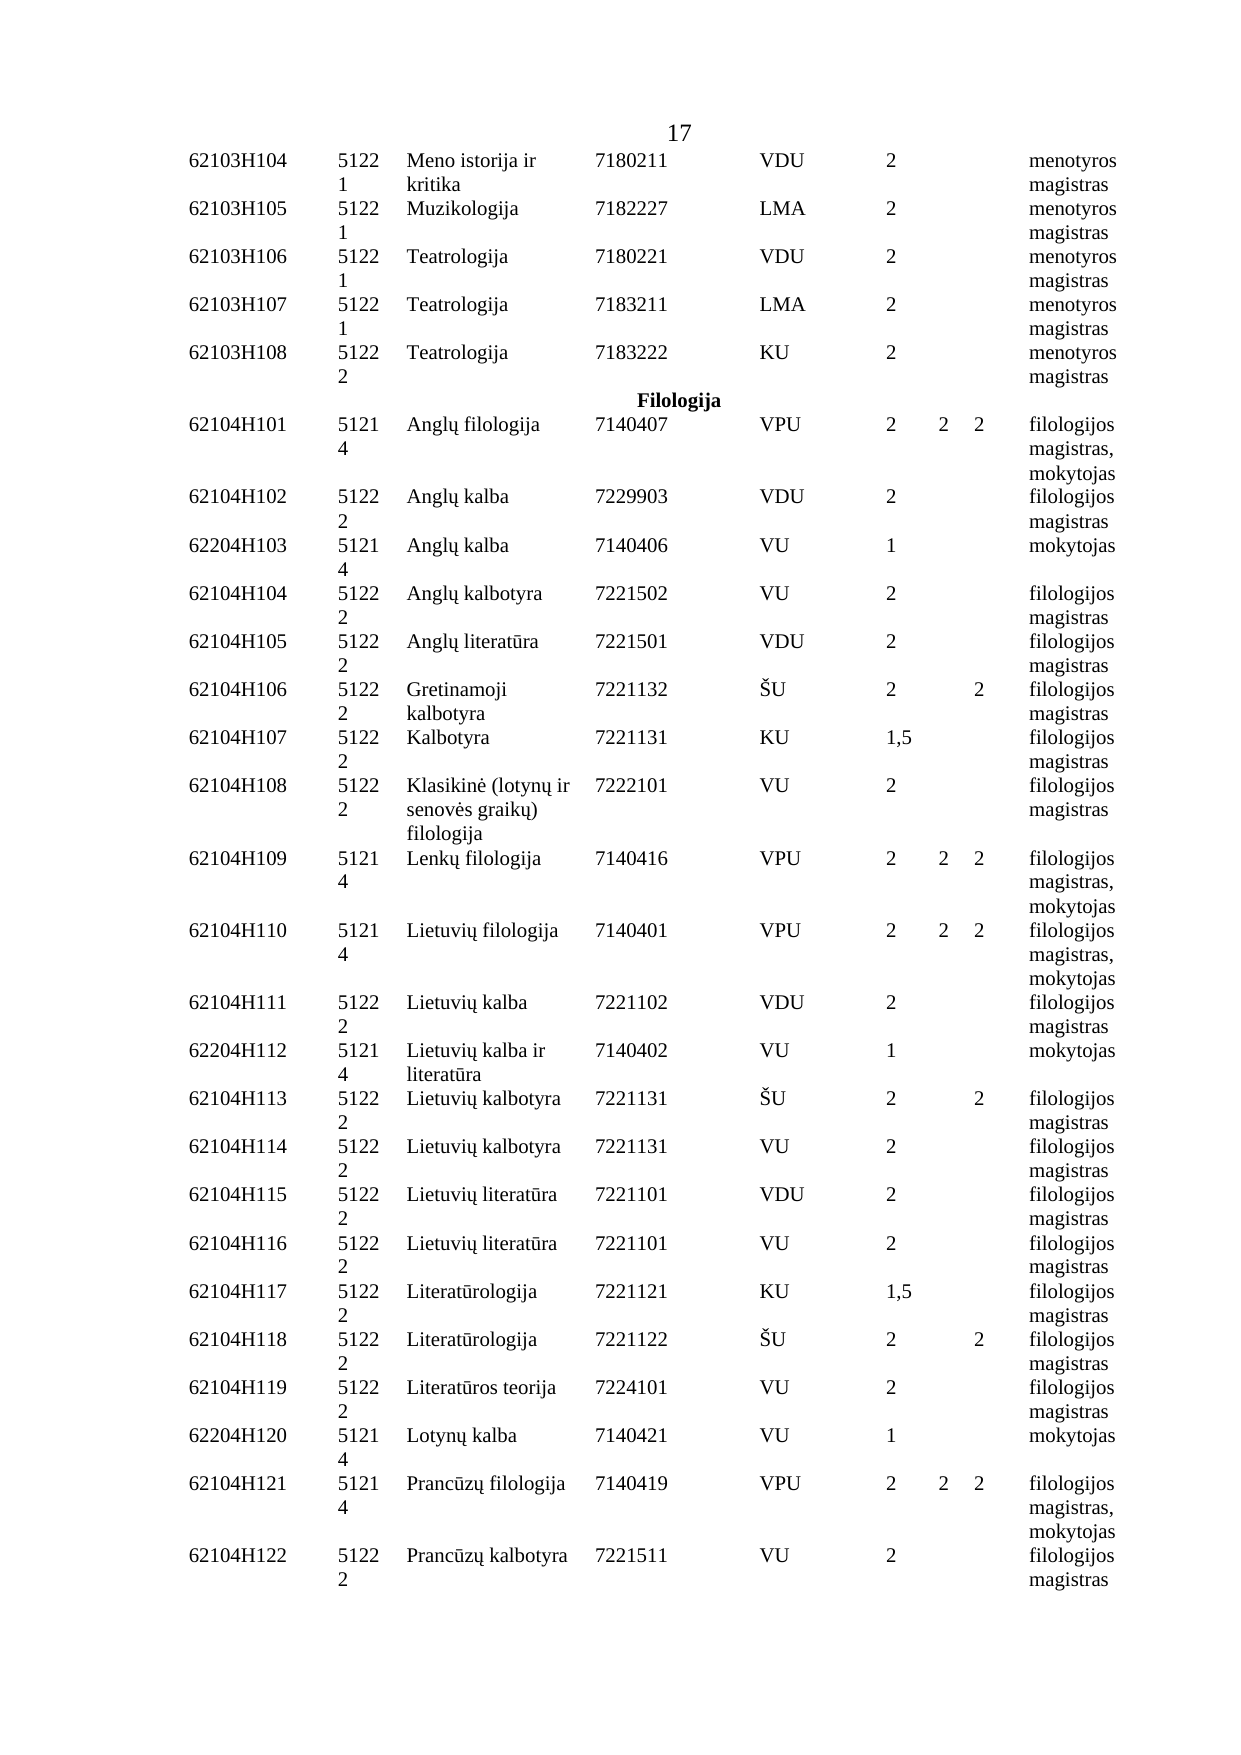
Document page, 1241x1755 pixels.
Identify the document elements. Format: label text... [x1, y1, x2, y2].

table_cell ŠU [748, 1086, 874, 1134]
table_cell Prancūzų kalbotyra [395, 1543, 583, 1591]
table_cell 62204H103 [177, 533, 326, 581]
table_cell 51222 [326, 1230, 395, 1278]
table_cell Filologija [177, 388, 1181, 412]
table_cell 7183211 [584, 292, 748, 340]
table_cell 7140402 [584, 1038, 748, 1086]
table_cell 7140421 [584, 1423, 748, 1471]
table_cell [927, 1279, 963, 1327]
table_cell 62104H122 [177, 1543, 326, 1591]
table_cell VDU [748, 148, 874, 196]
table_cell 7221132 [584, 677, 748, 725]
table_cell 62104H119 [177, 1375, 326, 1423]
table_cell [927, 1423, 963, 1471]
table_cell 7180221 [584, 244, 748, 292]
table_cell 2 [927, 412, 963, 484]
table_cell [963, 1134, 1018, 1182]
table_cell [927, 581, 963, 629]
table_cell 7140416 [584, 845, 748, 918]
table_cell 2 [963, 412, 1018, 484]
table_cell 7140401 [584, 918, 748, 990]
table_cell 7140407 [584, 412, 748, 484]
table_cell 2 [875, 485, 927, 533]
table_cell 62104H107 [177, 725, 326, 773]
table_cell Lenkų filologija [395, 845, 583, 918]
table_cell filologijos magistras [1018, 1375, 1181, 1423]
table_cell [963, 990, 1018, 1038]
table_cell 2 [875, 340, 927, 388]
table_cell 51222 [326, 1375, 395, 1423]
table_cell [963, 725, 1018, 773]
table_cell VU [748, 581, 874, 629]
table_cell [963, 1279, 1018, 1327]
table_cell 1 [875, 1423, 927, 1471]
table_cell [927, 990, 963, 1038]
table_cell 1,5 [875, 1279, 927, 1327]
table_cell [963, 629, 1018, 677]
table_cell 62104H109 [177, 845, 326, 918]
table_cell menotyros magistras [1018, 244, 1181, 292]
table_cell Anglų kalba [395, 485, 583, 533]
table_cell [927, 292, 963, 340]
table_cell 2 [875, 1327, 927, 1375]
table_cell 2 [963, 1327, 1018, 1375]
table_cell filologijos magistras [1018, 990, 1181, 1038]
table_cell 62104H114 [177, 1134, 326, 1182]
table_cell filologijos magistras, mokytojas [1018, 1471, 1181, 1543]
table_cell Literatūrologija [395, 1327, 583, 1375]
table_cell 2 [875, 1230, 927, 1278]
table_cell KU [748, 340, 874, 388]
table_cell filologijos magistras, mokytojas [1018, 412, 1181, 484]
table_cell [927, 1086, 963, 1134]
table_cell filologijos magistras [1018, 1327, 1181, 1375]
table_cell [963, 773, 1018, 845]
table_cell Kalbotyra [395, 725, 583, 773]
table_cell filologijos magistras [1018, 1086, 1181, 1134]
table_cell Lietuvių kalbotyra [395, 1134, 583, 1182]
table_cell 1,5 [875, 725, 927, 773]
table_cell 2 [927, 918, 963, 990]
table_cell filologijos magistras [1018, 629, 1181, 677]
table_cell 7221102 [584, 990, 748, 1038]
table_cell KU [748, 1279, 874, 1327]
table_cell 62103H108 [177, 340, 326, 388]
table_cell [927, 1230, 963, 1278]
table_cell [963, 244, 1018, 292]
table_cell 51222 [326, 581, 395, 629]
table_cell 51214 [326, 918, 395, 990]
table_cell LMA [748, 196, 874, 244]
table_cell 2 [875, 845, 927, 918]
table_cell Anglų kalbotyra [395, 581, 583, 629]
table_cell 7229903 [584, 485, 748, 533]
table_cell 2 [927, 845, 963, 918]
table_cell 62103H104 [177, 148, 326, 196]
table_cell Literatūros teorija [395, 1375, 583, 1423]
table_cell filologijos magistras, mokytojas [1018, 845, 1181, 918]
table_cell 51222 [326, 485, 395, 533]
table_cell menotyros magistras [1018, 292, 1181, 340]
table_cell filologijos magistras [1018, 773, 1181, 845]
table_cell 51214 [326, 533, 395, 581]
table_cell [927, 1375, 963, 1423]
table_cell 2 [875, 1543, 927, 1591]
table_cell Prancūzų filologija [395, 1471, 583, 1543]
table_cell 7140419 [584, 1471, 748, 1543]
table_cell 51222 [326, 340, 395, 388]
table_cell 7221101 [584, 1182, 748, 1230]
table_cell 7221122 [584, 1327, 748, 1375]
table_cell [927, 1182, 963, 1230]
table_cell 62204H112 [177, 1038, 326, 1086]
table_cell [927, 340, 963, 388]
table_cell 51222 [326, 1279, 395, 1327]
table_cell 7140406 [584, 533, 748, 581]
table_cell VU [748, 533, 874, 581]
table_cell ŠU [748, 1327, 874, 1375]
table_cell Teatrologija [395, 244, 583, 292]
table_cell 51214 [326, 1423, 395, 1471]
table_cell [927, 196, 963, 244]
table_cell filologijos magistras, mokytojas [1018, 918, 1181, 990]
table_cell 62104H117 [177, 1279, 326, 1327]
table_cell Literatūrologija [395, 1279, 583, 1327]
table_cell 51221 [326, 244, 395, 292]
table_cell 62104H104 [177, 581, 326, 629]
table_cell VU [748, 1423, 874, 1471]
table_cell Anglų literatūra [395, 629, 583, 677]
table_cell [963, 581, 1018, 629]
table_cell 7221131 [584, 1086, 748, 1134]
table_cell VPU [748, 1471, 874, 1543]
table_cell 51221 [326, 148, 395, 196]
table_cell [963, 485, 1018, 533]
table_cell mokytojas [1018, 1038, 1181, 1086]
table_cell [963, 340, 1018, 388]
table_cell VU [748, 1038, 874, 1086]
table_cell Anglų kalba [395, 533, 583, 581]
table_cell 7221121 [584, 1279, 748, 1327]
table_cell [963, 1423, 1018, 1471]
table_cell KU [748, 725, 874, 773]
table_cell 1 [875, 533, 927, 581]
table_cell 2 [963, 918, 1018, 990]
table_cell LMA [748, 292, 874, 340]
table_cell ŠU [748, 677, 874, 725]
table_cell VU [748, 773, 874, 845]
table_cell [927, 1327, 963, 1375]
table_cell [927, 1038, 963, 1086]
table_cell 2 [875, 1471, 927, 1543]
table_cell [927, 1543, 963, 1591]
table_cell 51222 [326, 990, 395, 1038]
table_cell 62104H111 [177, 990, 326, 1038]
table_cell filologijos magistras [1018, 1230, 1181, 1278]
table_cell VDU [748, 244, 874, 292]
table_cell [963, 1375, 1018, 1423]
table_cell 7222101 [584, 773, 748, 845]
table_cell 2 [875, 629, 927, 677]
table_cell 7221101 [584, 1230, 748, 1278]
table_cell 7224101 [584, 1375, 748, 1423]
table_cell 7221501 [584, 629, 748, 677]
table_cell Gretinamoji kalbotyra [395, 677, 583, 725]
table_cell 2 [875, 1182, 927, 1230]
table_cell Lietuvių literatūra [395, 1230, 583, 1278]
table_cell Anglų filologija [395, 412, 583, 484]
table_cell 2 [875, 990, 927, 1038]
table_cell 2 [875, 244, 927, 292]
table_cell 2 [927, 1471, 963, 1543]
table_cell 51222 [326, 1327, 395, 1375]
table_cell 2 [875, 773, 927, 845]
table_cell 2 [963, 845, 1018, 918]
table_cell 7221131 [584, 725, 748, 773]
table_cell filologijos magistras [1018, 485, 1181, 533]
table_cell Lietuvių literatūra [395, 1182, 583, 1230]
table_cell [963, 148, 1018, 196]
table_cell 2 [963, 1086, 1018, 1134]
table_cell Teatrologija [395, 340, 583, 388]
table_cell 2 [875, 196, 927, 244]
table_cell [963, 1543, 1018, 1591]
table_cell VDU [748, 1182, 874, 1230]
table_cell 62104H101 [177, 412, 326, 484]
table_cell 7221502 [584, 581, 748, 629]
table_cell 62103H106 [177, 244, 326, 292]
table_cell [927, 485, 963, 533]
table_cell 62104H113 [177, 1086, 326, 1134]
table_cell 62104H106 [177, 677, 326, 725]
table_cell [963, 1182, 1018, 1230]
table_cell VPU [748, 918, 874, 990]
table_cell 2 [875, 1134, 927, 1182]
table_cell [963, 533, 1018, 581]
table_cell 2 [875, 677, 927, 725]
table_cell Lotynų kalba [395, 1423, 583, 1471]
table_cell 51221 [326, 292, 395, 340]
table_cell 2 [875, 412, 927, 484]
table_cell [927, 244, 963, 292]
table_cell menotyros magistras [1018, 196, 1181, 244]
table_cell 51222 [326, 629, 395, 677]
table_cell [927, 725, 963, 773]
table_cell Lietuvių filologija [395, 918, 583, 990]
table_cell VU [748, 1375, 874, 1423]
table_cell 7183222 [584, 340, 748, 388]
table_cell VPU [748, 845, 874, 918]
table_cell VDU [748, 485, 874, 533]
table_cell Lietuvių kalba [395, 990, 583, 1038]
table_cell [927, 148, 963, 196]
table_cell filologijos magistras [1018, 1134, 1181, 1182]
table_cell VU [748, 1230, 874, 1278]
table_cell filologijos magistras [1018, 1543, 1181, 1591]
table_cell 62104H108 [177, 773, 326, 845]
table_cell VDU [748, 629, 874, 677]
table_cell 51221 [326, 196, 395, 244]
table_cell [927, 629, 963, 677]
table_cell 51222 [326, 1543, 395, 1591]
table_cell filologijos magistras [1018, 725, 1181, 773]
table_cell [963, 196, 1018, 244]
table_cell Lietuvių kalbotyra [395, 1086, 583, 1134]
table_cell mokytojas [1018, 533, 1181, 581]
table_cell [963, 1230, 1018, 1278]
table_cell 51214 [326, 1471, 395, 1543]
table_cell VPU [748, 412, 874, 484]
table_cell 51222 [326, 677, 395, 725]
table_cell 51222 [326, 1182, 395, 1230]
table_cell 2 [963, 677, 1018, 725]
table_cell 62103H107 [177, 292, 326, 340]
table_cell [963, 292, 1018, 340]
table_cell 62104H118 [177, 1327, 326, 1375]
table_cell 51214 [326, 845, 395, 918]
table_cell 2 [875, 1086, 927, 1134]
table_cell 51214 [326, 1038, 395, 1086]
table_cell 62103H105 [177, 196, 326, 244]
table_cell 62104H110 [177, 918, 326, 990]
table_cell 2 [963, 1471, 1018, 1543]
table_cell VU [748, 1543, 874, 1591]
table_cell 7221511 [584, 1543, 748, 1591]
table_cell VDU [748, 990, 874, 1038]
table_cell menotyros magistras [1018, 148, 1181, 196]
table_cell 51222 [326, 773, 395, 845]
table_cell VU [748, 1134, 874, 1182]
table_cell [963, 1038, 1018, 1086]
table_cell 7180211 [584, 148, 748, 196]
table_cell [927, 533, 963, 581]
table_cell 2 [875, 148, 927, 196]
table_cell Muzikologija [395, 196, 583, 244]
table_cell 62104H105 [177, 629, 326, 677]
table_cell 62104H121 [177, 1471, 326, 1543]
table_cell 1 [875, 1038, 927, 1086]
table_cell 2 [875, 581, 927, 629]
table_cell 62104H116 [177, 1230, 326, 1278]
table_cell filologijos magistras [1018, 581, 1181, 629]
table_cell menotyros magistras [1018, 340, 1181, 388]
table_cell 62204H120 [177, 1423, 326, 1471]
table_cell filologijos magistras [1018, 1279, 1181, 1327]
table_cell 2 [875, 918, 927, 990]
table_cell [927, 773, 963, 845]
table_cell 7221131 [584, 1134, 748, 1182]
table_cell 51222 [326, 725, 395, 773]
table_cell filologijos magistras [1018, 677, 1181, 725]
table_cell Teatrologija [395, 292, 583, 340]
table_cell [927, 1134, 963, 1182]
table_cell 51222 [326, 1134, 395, 1182]
table_cell 2 [875, 1375, 927, 1423]
table_cell Meno istorija ir kritika [395, 148, 583, 196]
table_cell 62104H115 [177, 1182, 326, 1230]
table_cell Lietuvių kalba ir literatūra [395, 1038, 583, 1086]
table_cell 2 [875, 292, 927, 340]
table_cell mokytojas [1018, 1423, 1181, 1471]
table_cell 7182227 [584, 196, 748, 244]
table_cell 51222 [326, 1086, 395, 1134]
table_cell 62104H102 [177, 485, 326, 533]
table_cell Klasikinė (lotynų ir senovės graikų) filologija [395, 773, 583, 845]
table_cell filologijos magistras [1018, 1182, 1181, 1230]
table_cell [927, 677, 963, 725]
table_cell 51214 [326, 412, 395, 484]
